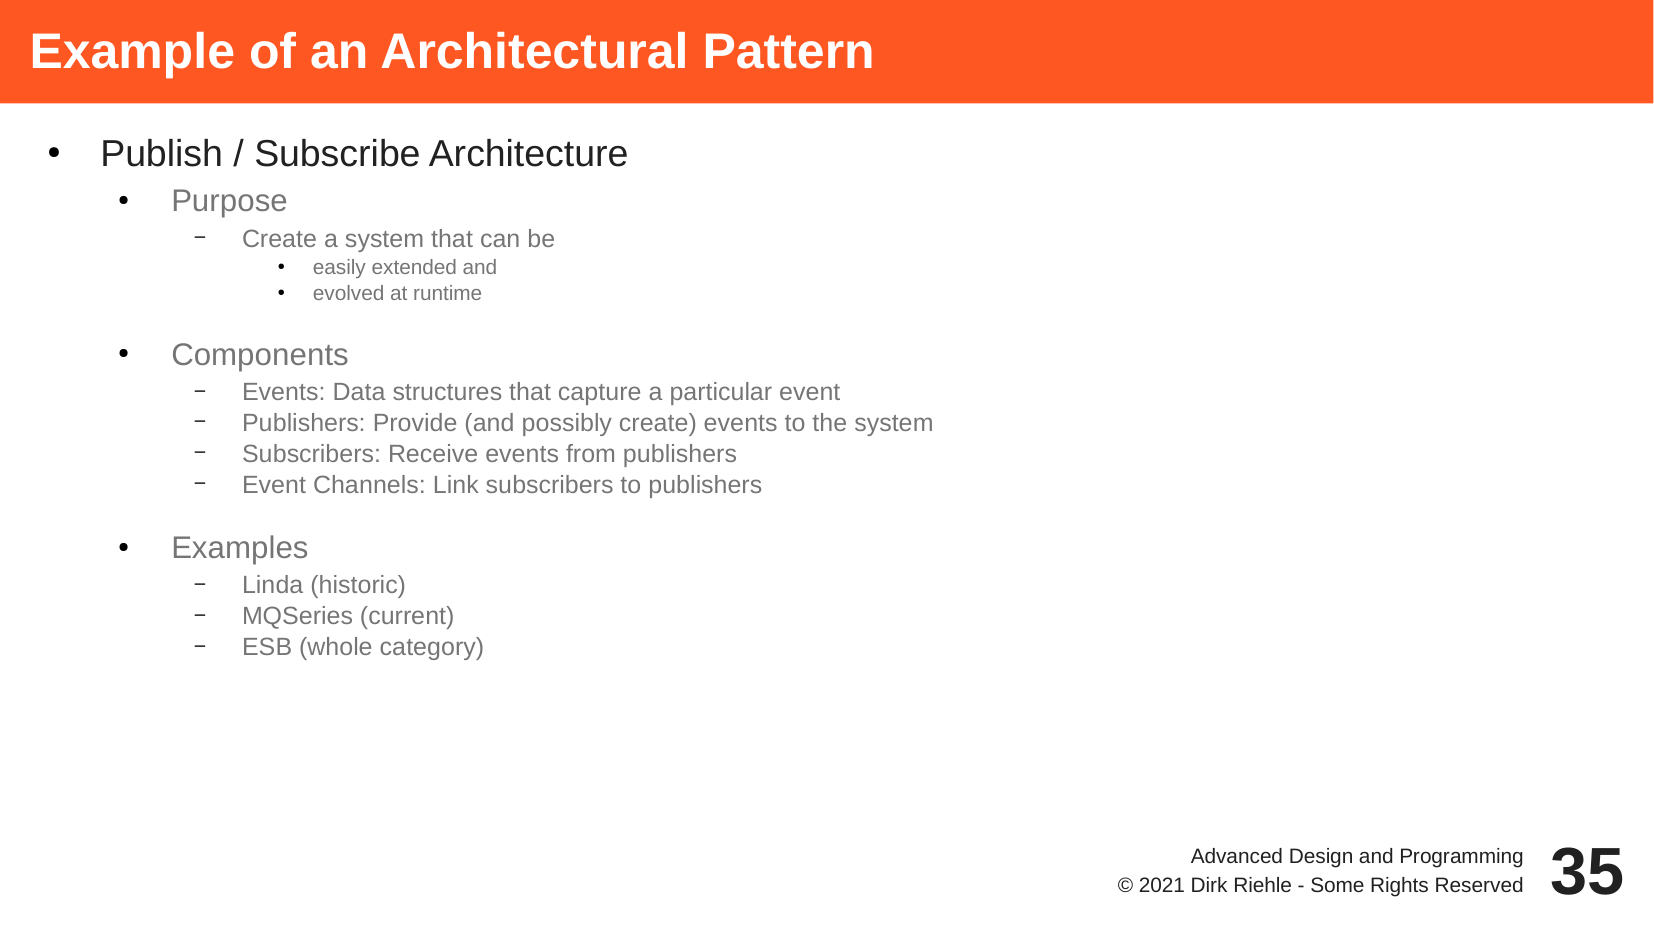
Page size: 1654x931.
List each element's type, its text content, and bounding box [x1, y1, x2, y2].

title Example of an Architectural Pattern [0, 0, 1654, 104]
list Publish / Subscribe Architecture Purpose Create a system that can be easily extended and evolved at runtime Components Events: Data structures that capture a particular event Publishers: Provide (and possibly create) events to the system Subscribers: Receive events from publishers Event Channels: Link subscribers to publishers Examples Linda (historic) MQSeries (current) ESB (whole category) [29, 132, 1625, 813]
